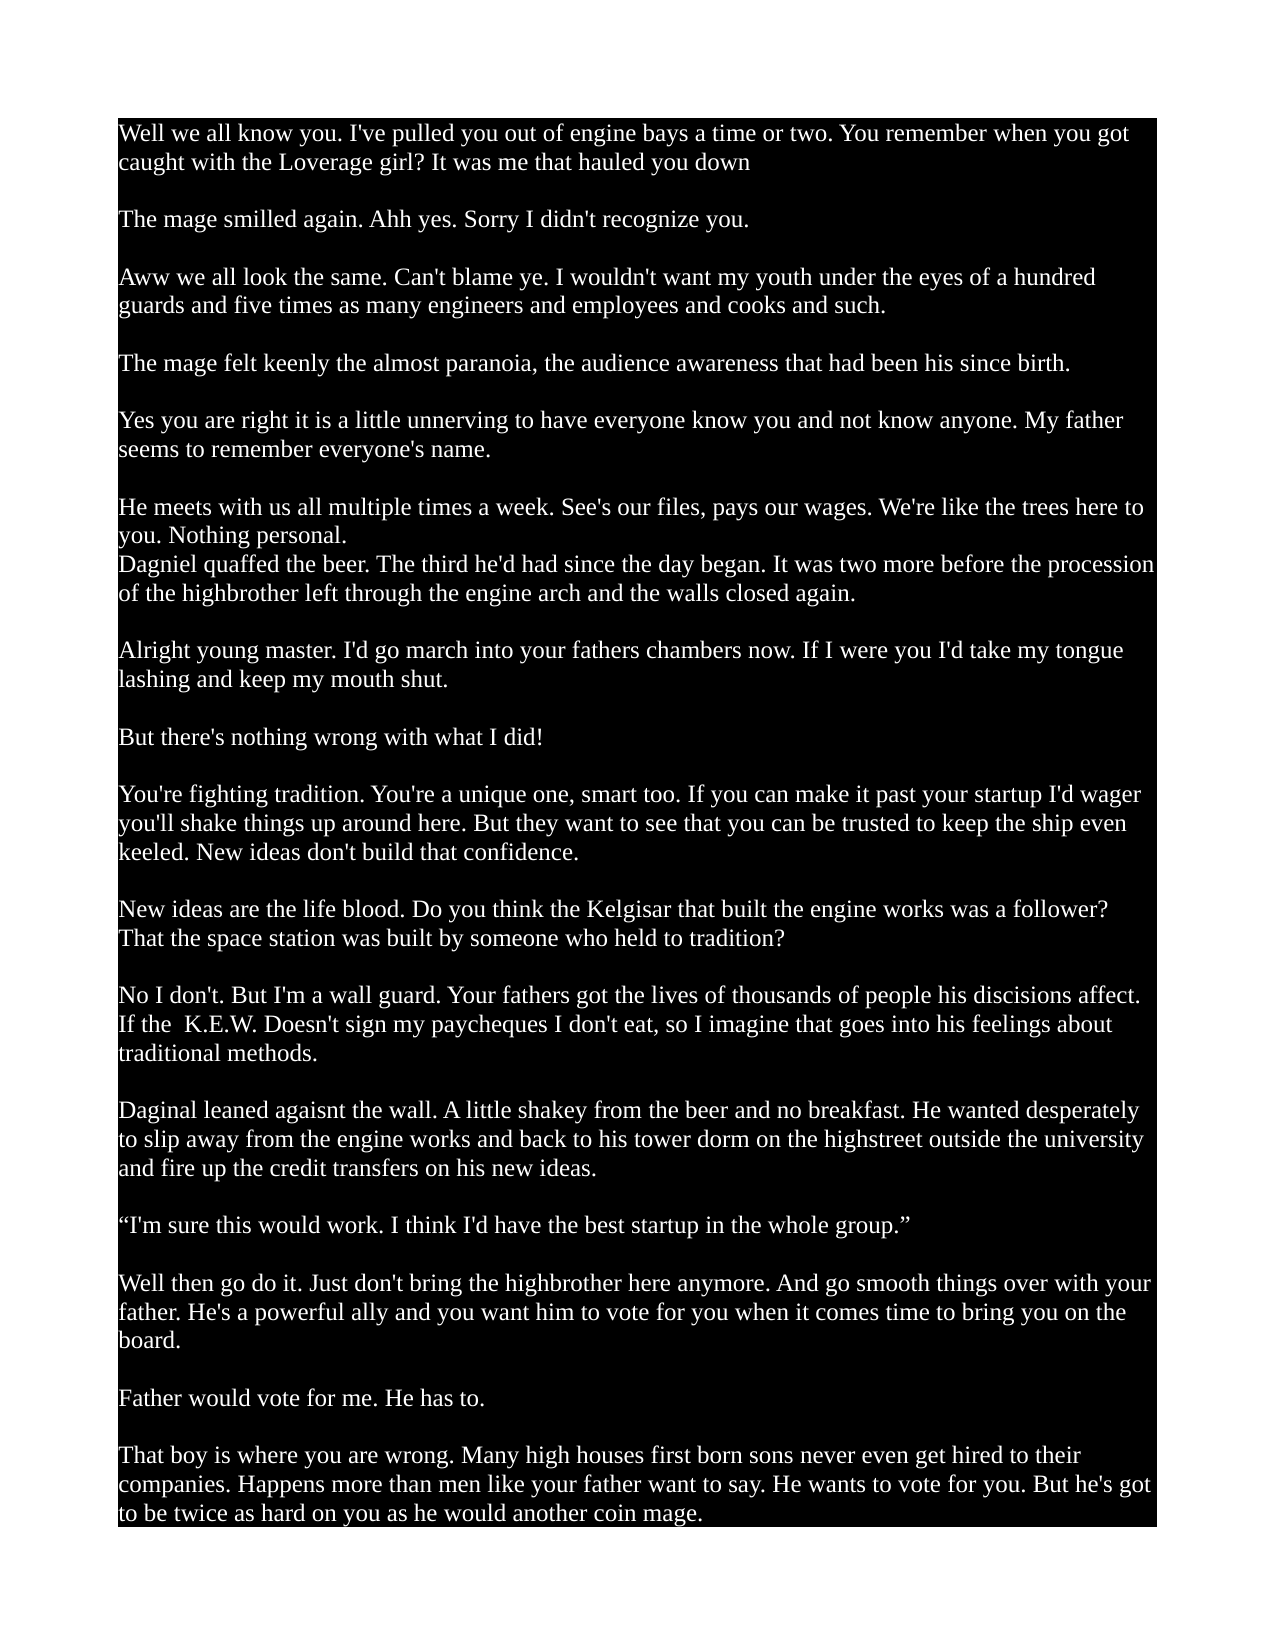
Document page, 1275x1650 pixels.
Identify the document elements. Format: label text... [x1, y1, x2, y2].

text Well we all know you. I've pulled you out of engine bays a time or two. You remember when you got caught with the Loverage girl? It was me that hauled you down [118, 118, 1157, 176]
text Daginal leaned agaisnt the wall. A little shakey from the beer and no breakfast. He wanted desperately to slip away from the engine works and back to his tower dorm on the highstreet outside the university and fire up the credit transfers on his new ideas. “I'm sure this would work. I think I'd have the best startup in the whole group.” Well then go do it. Just don't bring the highbrother here anymore. And go smooth things over with your father. He's a powerful ally and you want him to vote for you when it comes time to bring you on the board. Father would vote for me. He has to. That boy is where you are wrong. Many high houses first born sons never even get hired to their companies. Happens more than men like your father want to say. He wants to vote for you. But he's got to be twice as hard on you as he would another coin mage. [118, 1096, 1157, 1527]
text The mage smilled again. Ahh yes. Sorry I didn't recognize you. Aww we all look the same. Can't blame ye. I wouldn't want my youth under the eyes of a hundred guards and five times as many engineers and employees and cooks and such. The mage felt keenly the almost paranoia, the audience awareness that had been his since birth. Yes you are right it is a little unnerving to have everyone know you and not know anyone. My father seems to remember everyone's name. He meets with us all multiple times a week. See's our files, pays our wages. We're like the trees here to you. Nothing personal. Dagniel quaffed the beer. The third he'd had since the day began. It was two more before the procession of the highbrother left through the engine arch and the walls closed again. Alright young master. I'd go march into your fathers chambers now. If I were you I'd take my tongue lashing and keep my mouth shut. But there's nothing wrong with what I did! You're fighting tradition. You're a unique one, smart too. If you can make it past your startup I'd wager you'll shake things up around here. But they want to see that you can be trusted to keep the ship even keeled. New ideas don't build that confidence. New ideas are the life blood. Do you think the Kelgisar that built the engine works was a follower? That the space station was built by someone who held to tradition? No I don't. But I'm a wall guard. Your fathers got the lives of thousands of people his discisions affect. If the K.E.W. Doesn't sign my paycheques I don't eat, so I imagine that goes into his feelings about traditional methods. [118, 204, 1157, 1067]
